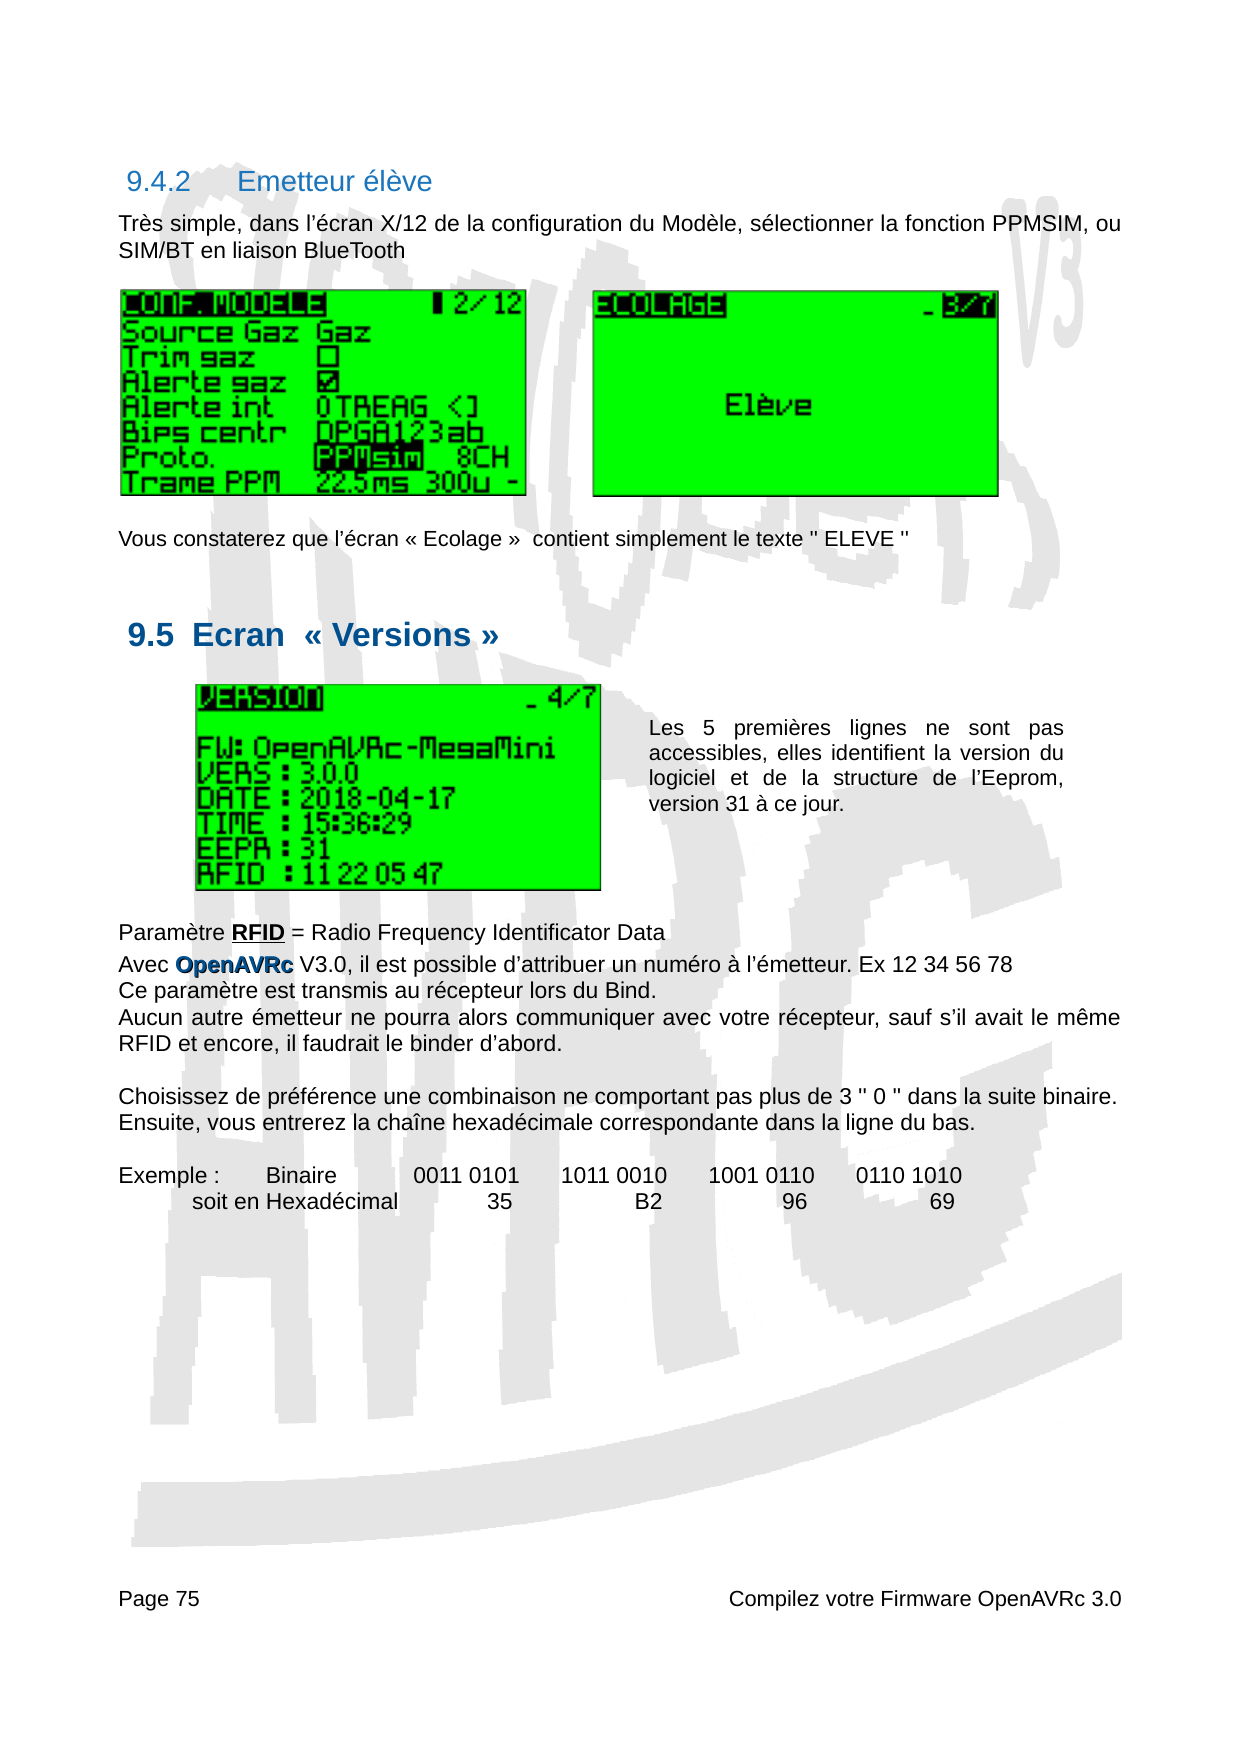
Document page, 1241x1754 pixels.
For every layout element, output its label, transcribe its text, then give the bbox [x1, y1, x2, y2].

text Aucun autre émetteur ne pourra alors communiquer avec votre récepteur, sauf s’il avait le même RFID et encore, il faudrait le binder d’abord. [118, 1004, 1122, 1056]
text Ensuite, vous entrerez la chaîne hexadécimale correspondante dans la ligne du bas. [118, 1109, 1122, 1135]
picture [592, 290, 999, 497]
subtitle Emetteur élève [118, 164, 1122, 198]
text Ce paramètre est transmis au récepteur lors du Bind. [118, 977, 1122, 1004]
text soit en Hexadécimal 35 B2 96 69 [118, 1188, 1122, 1214]
subtitle Ecran « Versions » [118, 614, 1122, 653]
picture [195, 684, 602, 891]
text Exemple : Binaire 0011 0101 1011 0010 1001 0110 0110 1010 [118, 1162, 1122, 1188]
text Les 5 premières lignes ne sont pas accessibles, elles identifient la version du logiciel et de la structure de l’Eeprom, version 31 à ce jour. [649, 715, 1064, 816]
text Vous constaterez que l’écran « Ecolage » contient simplement le texte '' ELEVE '' [118, 525, 1122, 551]
picture [120, 289, 527, 496]
text Choisissez de préférence une combinaison ne comportant pas plus de 3 '' 0 '' dans la suite binaire. [118, 1083, 1122, 1109]
text Avec OpenAVRc V3.0, il est possible d’attribuer un numéro à l’émetteur. Ex 12 34 56 78 [118, 951, 1122, 977]
text Paramètre RFID = Radio Frequency Identificator Data [118, 919, 1122, 946]
text Très simple, dans l’écran X/12 de la configuration du Modèle, sélectionner la fonction PPMSIM, ou SIM/BT en liaison BlueTooth [118, 210, 1122, 263]
